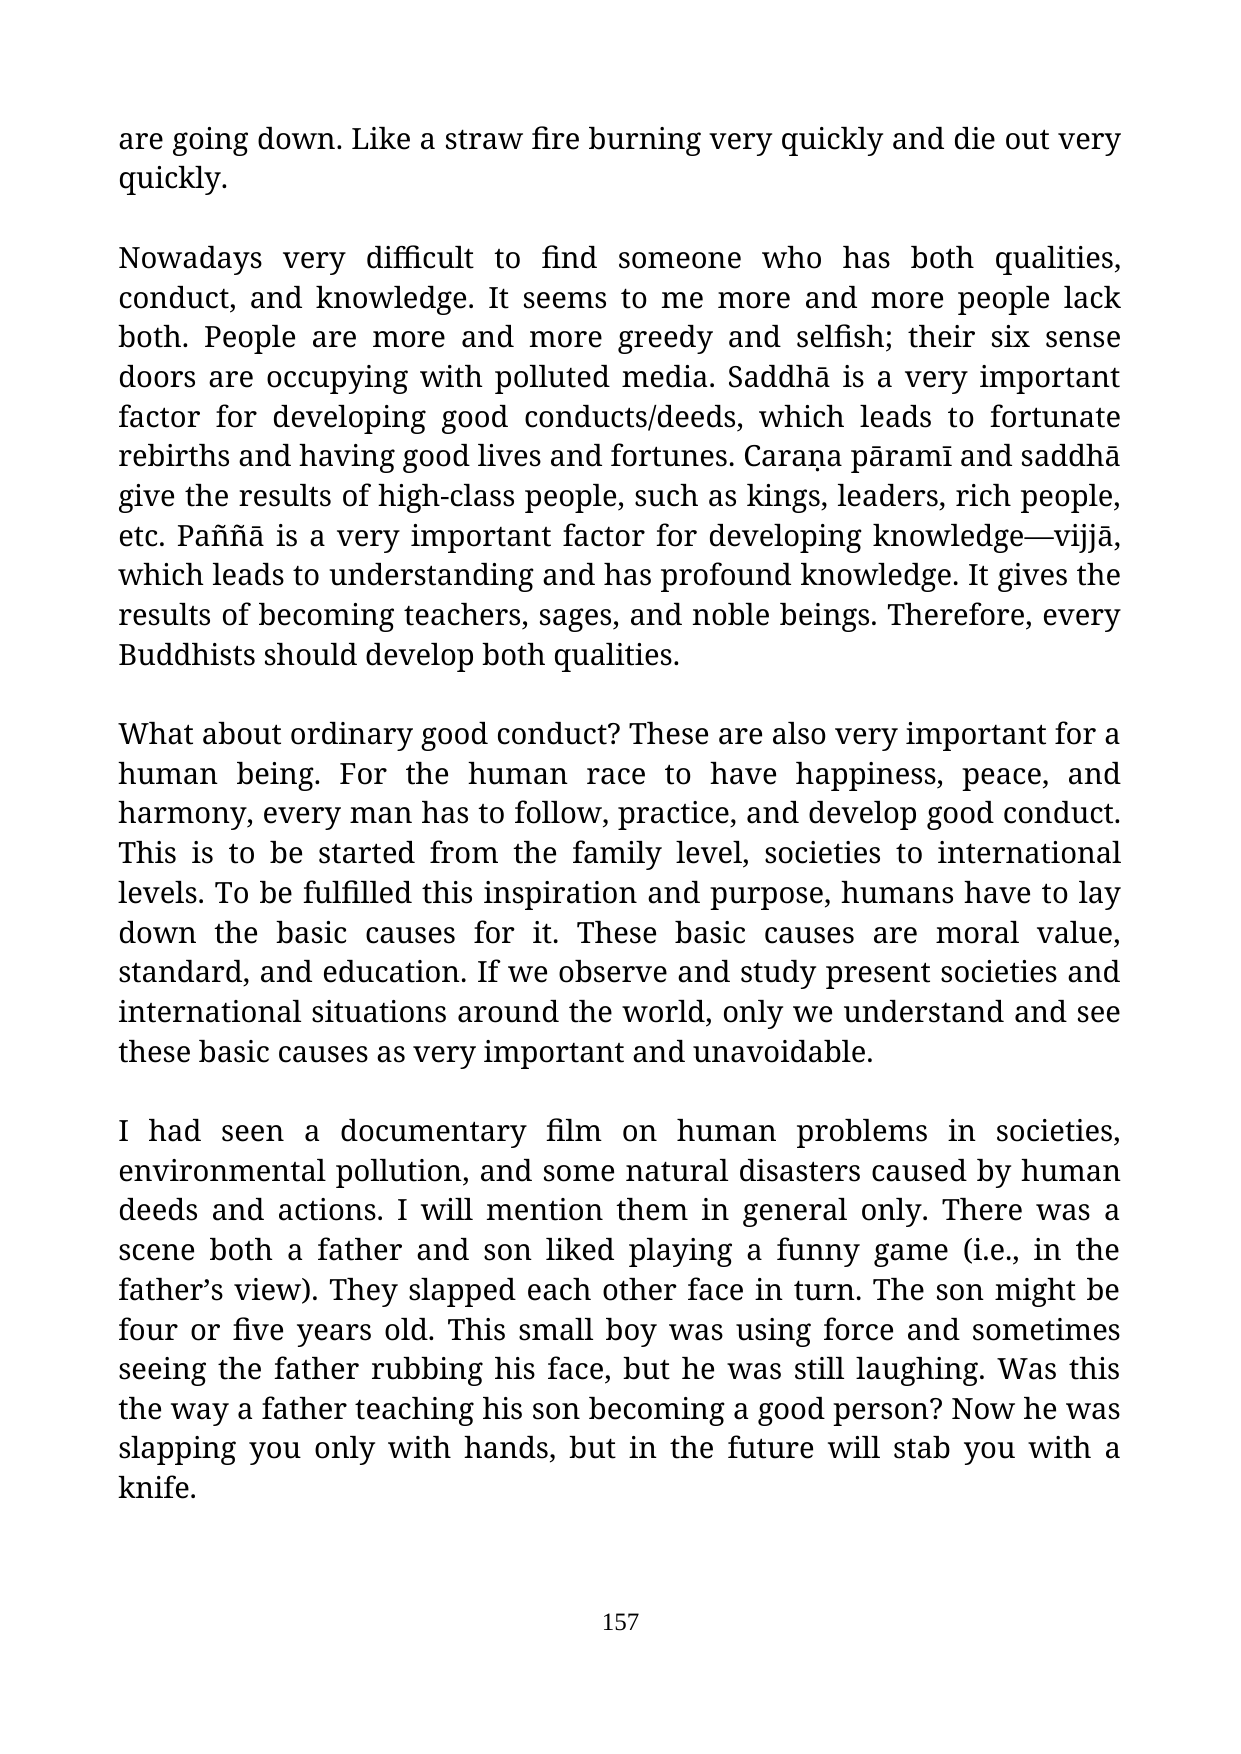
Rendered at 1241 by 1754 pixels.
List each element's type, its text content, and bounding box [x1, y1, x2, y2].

text are going down. Like a straw fire burning very quickly and die out very quickly. Nowadays very difficult to find someone who has both qualities, conduct, and knowledge. It seems to me more and more people lack both. People are more and more greedy and selfish; their six sense doors are occupying with polluted media. Saddhā is a very important factor for developing good conducts/deeds, which leads to fortunate rebirths and having good lives and fortunes. Caraṇa pāramī and saddhā give the results of high-class people, such as kings, leaders, rich people, etc. Paññā is a very important factor for developing knowledge—vijjā, which leads to understanding and has profound knowledge. It gives the results of becoming teachers, sages, and noble beings. Therefore, every Buddhists should develop both qualities. What about ordinary good conduct? These are also very important for a human being. For the human race to have happiness, peace, and harmony, every man has to follow, practice, and develop good conduct. This is to be started from the family level, societies to international levels. To be fulfilled this inspiration and purpose, humans have to lay down the basic causes for it. These basic causes are moral value, standard, and education. If we observe and study present societies and international situations around the world, only we understand and see these basic causes as very important and unavoidable. I had seen a documentary film on human problems in societies, environmental pollution, and some natural disasters caused by human deeds and actions. I will mention them in general only. There was a scene both a father and son liked playing a funny game (i.e., in the father’s view). They slapped each other face in turn. The son might be four or five years old. This small boy was using force and sometimes seeing the father rubbing his face, but he was still laughing. Was this the way a father teaching his son becoming a good person? Now he was slapping you only with hands, but in the future will stab you with a knife. [118, 118, 1122, 1547]
